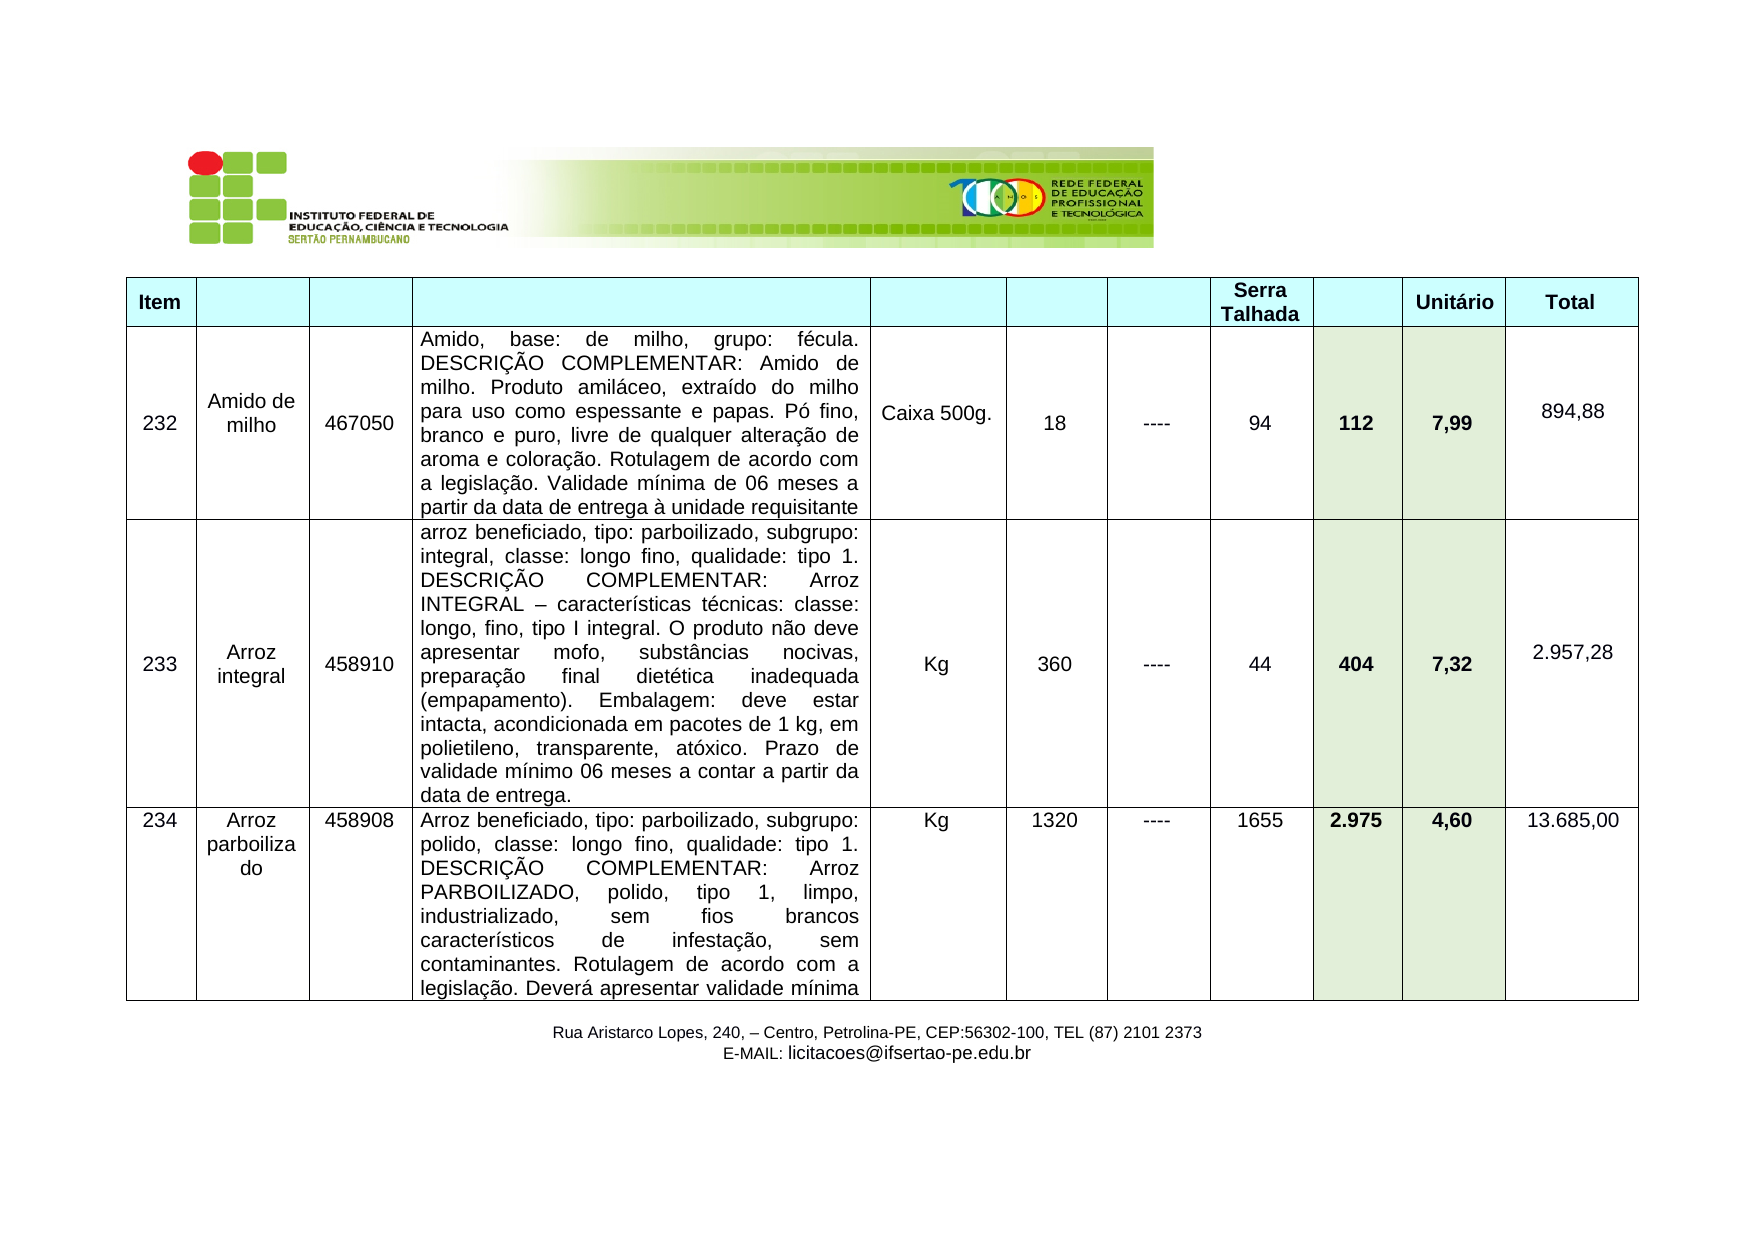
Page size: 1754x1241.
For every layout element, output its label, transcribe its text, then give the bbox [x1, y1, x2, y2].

table_cell ---- [1108, 808, 1210, 1000]
table_cell 18 [1007, 327, 1107, 519]
table_cell 44 [1211, 520, 1313, 807]
table_cell 2.957,28 [1506, 520, 1638, 807]
table_cell Item [127, 278, 196, 326]
table_cell [310, 278, 412, 326]
table_cell [197, 278, 309, 326]
table_cell ---- [1108, 520, 1210, 807]
table_cell Arroz integral [197, 520, 309, 807]
table_cell Arroz beneficiado, tipo: parboilizado, subgrupo: polido, classe: longo fino, qualidade: tipo 1. DESCRIÇÃO COMPLEMENTAR: Arroz PARBOILIZADO, polido, tipo 1, limpo, industrializado, sem fios brancos característicos de infestação, sem contaminantes. Rotulagem de acordo com a legislação. Deverá apresentar validade mínima [413, 808, 870, 1000]
table_cell 234 [127, 808, 196, 1000]
table_cell 232 [127, 327, 196, 519]
table_cell [1314, 278, 1402, 326]
table_cell 233 [127, 520, 196, 807]
table_cell 894,88 [1506, 327, 1638, 519]
table_cell Kg [871, 808, 1006, 1000]
table_cell 1655 [1211, 808, 1313, 1000]
table_cell 467050 [310, 327, 412, 519]
table_cell [871, 278, 1006, 326]
table_cell 94 [1211, 327, 1313, 519]
table_cell 360 [1007, 520, 1107, 807]
table_cell Arroz parboilizado [197, 808, 309, 1000]
table_cell 458908 [310, 808, 412, 1000]
table_cell Kg [871, 520, 1006, 807]
table_cell [1007, 278, 1107, 326]
table_cell [413, 278, 870, 326]
table_cell Serra Talhada [1211, 278, 1313, 326]
picture [177, 147, 1154, 248]
table_cell 112 [1314, 327, 1402, 519]
table_cell Total [1506, 278, 1638, 326]
table_cell 2.975 [1314, 808, 1402, 1000]
table_cell [1108, 278, 1210, 326]
table_cell Amido de milho [197, 327, 309, 519]
table_cell arroz beneficiado, tipo: parboilizado, subgrupo: integral, classe: longo fino, qualidade: tipo 1. DESCRIÇÃO COMPLEMENTAR: Arroz INTEGRAL – características técnicas: classe: longo, fino, tipo I integral. O produto não deve apresentar mofo, substâncias nocivas, preparação final dietética inadequada (empapamento). Embalagem: deve estar intacta, acondicionada em pacotes de 1 kg, em polietileno, transparente, atóxico. Prazo de validade mínimo 06 meses a contar a partir da data de entrega. [413, 520, 870, 807]
table_cell 7,99 [1403, 327, 1505, 519]
table_cell 1320 [1007, 808, 1107, 1000]
table_cell Unitário [1403, 278, 1505, 326]
table_cell 7,32 [1403, 520, 1505, 807]
table_cell 13.685,00 [1506, 808, 1638, 1000]
table_cell 458910 [310, 520, 412, 807]
table_cell 4,60 [1403, 808, 1505, 1000]
table_cell 404 [1314, 520, 1402, 807]
table_cell Caixa 500g. [871, 327, 1006, 519]
table_cell ---- [1108, 327, 1210, 519]
table_cell Amido, base: de milho, grupo: fécula. DESCRIÇÃO COMPLEMENTAR: Amido de milho. Produto amiláceo, extraído do milho para uso como espessante e papas. Pó fino, branco e puro, livre de qualquer alteração de aroma e coloração. Rotulagem de acordo com a legislação. Validade mínima de 06 meses a partir da data de entrega à unidade requisitante [413, 327, 870, 519]
